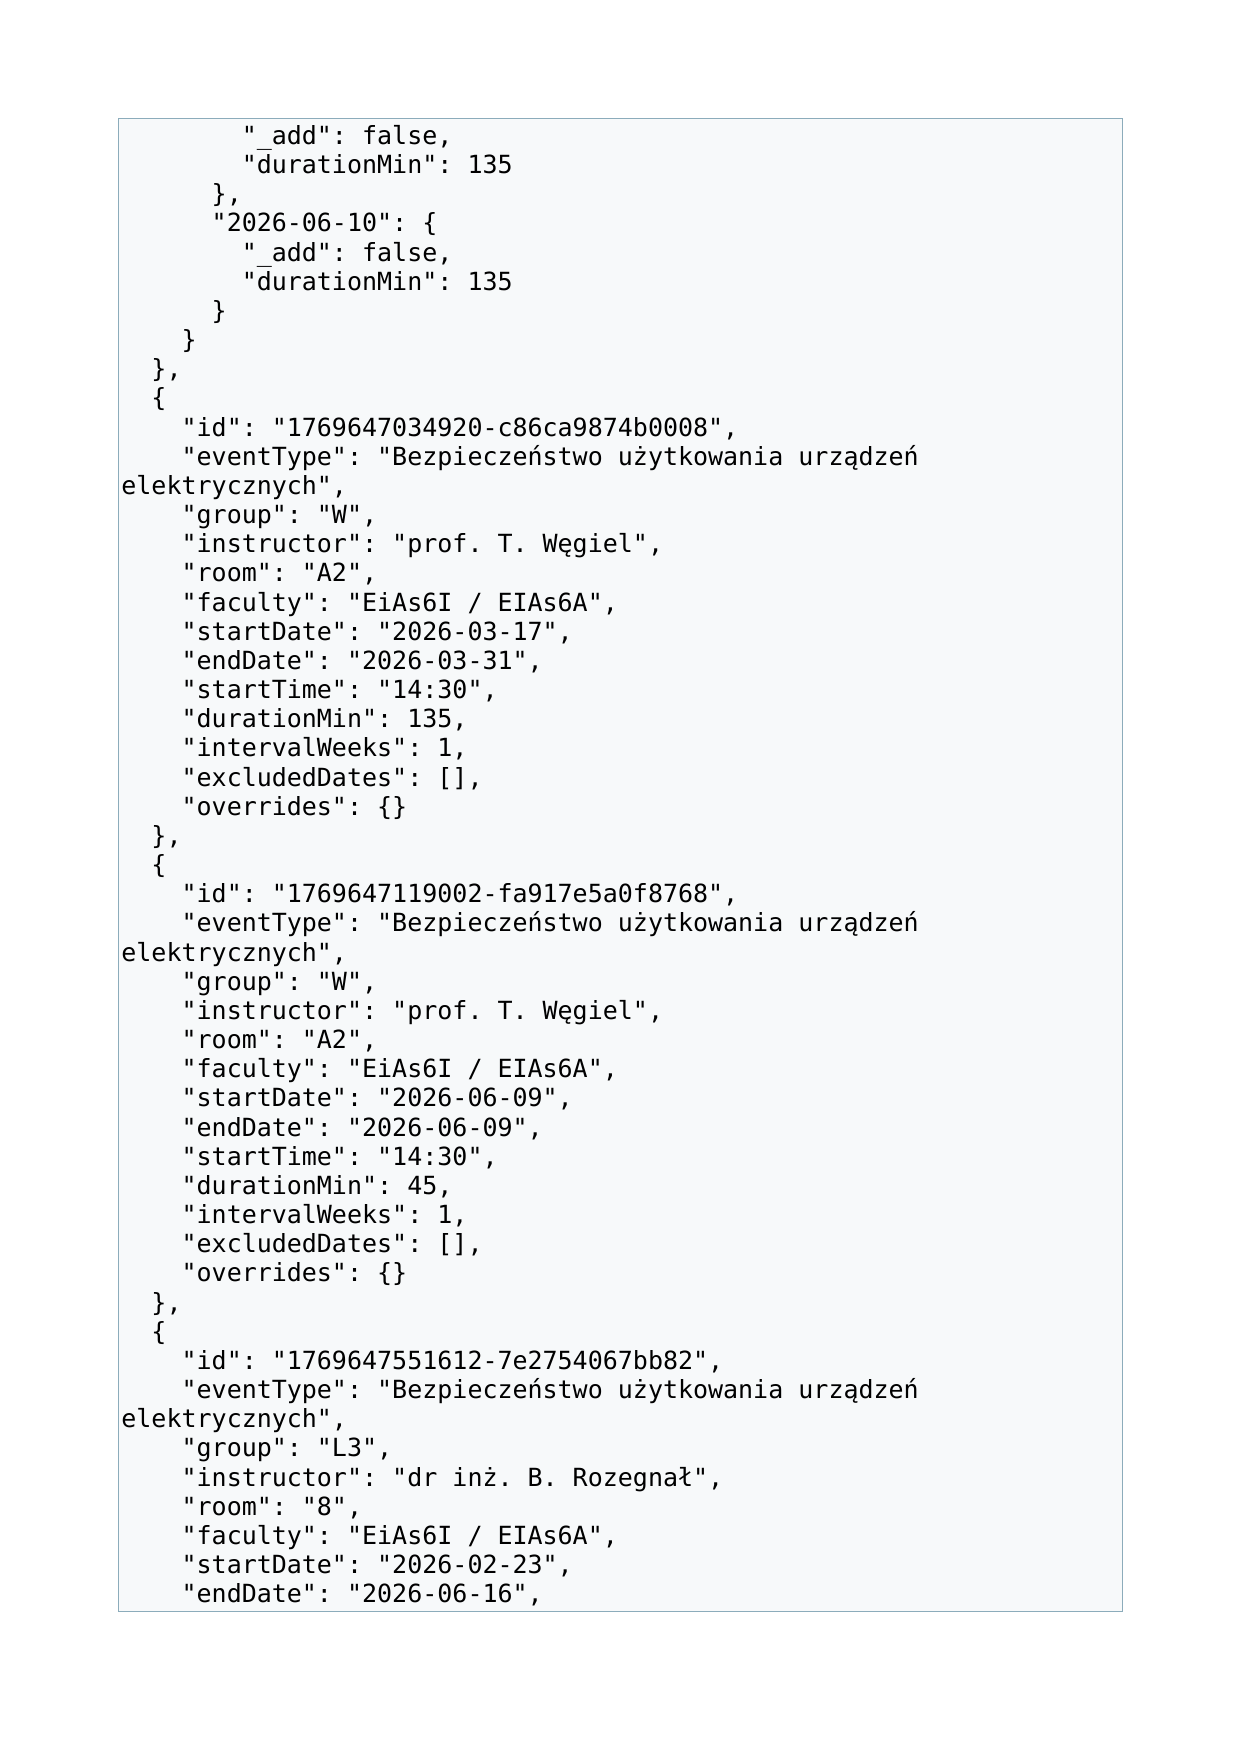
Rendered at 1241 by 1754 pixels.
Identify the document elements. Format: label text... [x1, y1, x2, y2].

text "_add": false, "durationMin": 135 }, "2026-06-10": { "_add": false, "durationMin": 135 } } }, { "id": "1769647034920-c86ca9874b0008", "eventType": "Bezpieczeństwo użytkowania urządzeń elektrycznych", "group": "W", "instructor": "prof. T. Węgiel", "room": "A2", "faculty": "EiAs6I / EIAs6A", "startDate": "2026-03-17", "endDate": "2026-03-31", "startTime": "14:30", "durationMin": 135, "intervalWeeks": 1, "excludedDates": [], "overrides": {} }, { "id": "1769647119002-fa917e5a0f8768", "eventType": "Bezpieczeństwo użytkowania urządzeń elektrycznych", "group": "W", "instructor": "prof. T. Węgiel", "room": "A2", "faculty": "EiAs6I / EIAs6A", "startDate": "2026-06-09", "endDate": "2026-06-09", "startTime": "14:30", "durationMin": 45, "intervalWeeks": 1, "excludedDates": [], "overrides": {} }, { "id": "1769647551612-7e2754067bb82", "eventType": "Bezpieczeństwo użytkowania urządzeń elektrycznych", "group": "L3", "instructor": "dr inż. B. Rozegnał", "room": "8", "faculty": "EiAs6I / EIAs6A", "startDate": "2026-02-23", "endDate": "2026-06-16", [119, 119, 1122, 1611]
